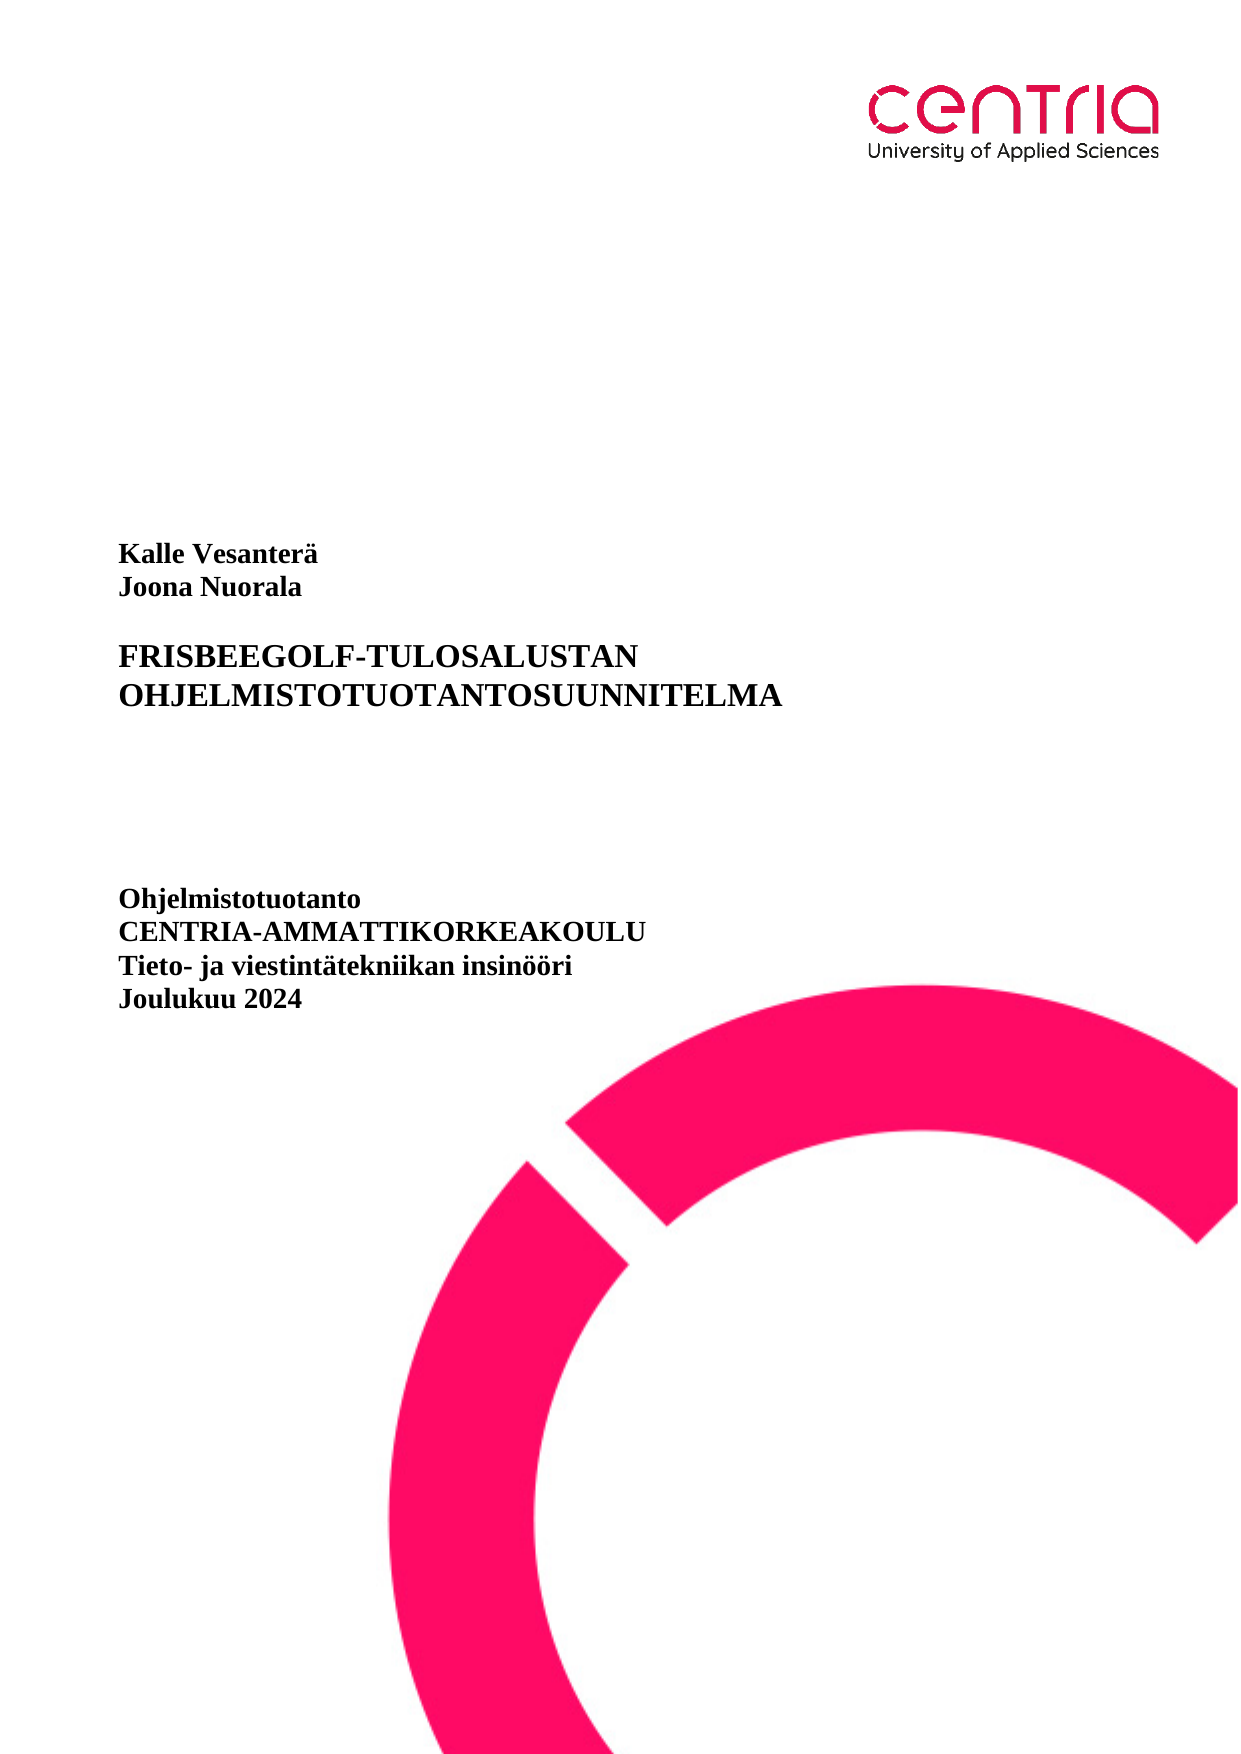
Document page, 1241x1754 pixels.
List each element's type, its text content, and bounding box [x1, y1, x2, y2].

text Kalle Vesanterä [118, 536, 1152, 569]
picture [868, 85, 1159, 162]
text Joona Nuorala [118, 569, 1152, 603]
text Tieto- ja viestintätekniikan insinööri [118, 948, 1152, 981]
picture [376, 962, 1238, 1754]
text CENTRIA-AMMATTIKORKEAKOULU [118, 914, 1152, 948]
text Frisbeegolf-tulosalustan ohjelmistotuotantosuunnitelma [118, 636, 1152, 713]
text Ohjelmistotuotanto [118, 881, 1152, 914]
text Joulukuu 2024 [118, 981, 1152, 1015]
